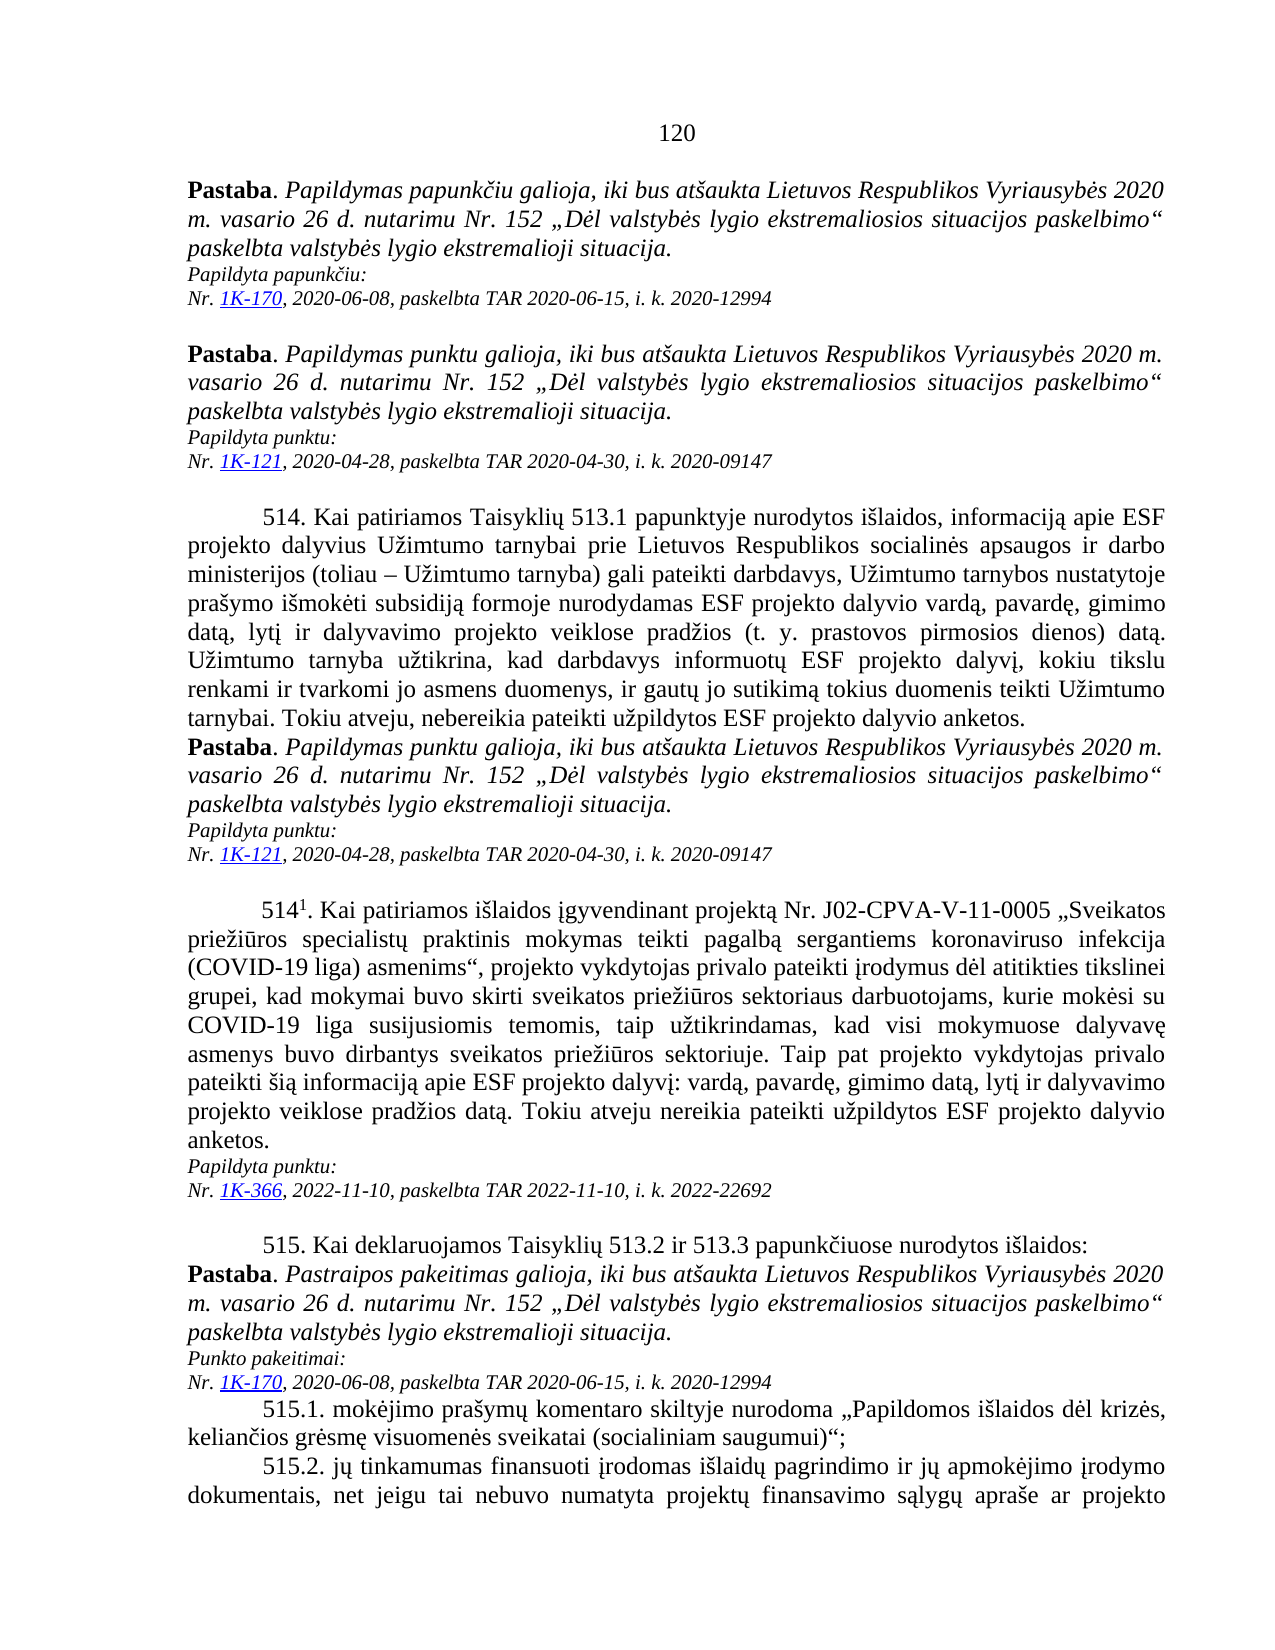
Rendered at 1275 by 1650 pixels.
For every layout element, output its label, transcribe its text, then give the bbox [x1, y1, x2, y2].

text 515.2. jų tinkamumas finansuoti įrodomas išlaidų pagrindimo ir jų apmokėjimo įrodymo dokumentais, net jeigu tai nebuvo numatyta projektų finansavimo sąlygų apraše ar projekto [187, 1451, 1167, 1509]
text Nr. 1K-366, 2022-11-10, paskelbta TAR 2022-11-10, i. k. 2022-22692 [187, 1178, 1167, 1202]
text Pastaba. Pastraipos pakeitimas galioja, iki bus atšaukta Lietuvos Respublikos Vyriausybės 2020 m. vasario 26 d. nutarimu Nr. 152 „Dėl valstybės lygio ekstremaliosios situacijos paskelbimo“ paskelbta valstybės lygio ekstremalioji situacija. [187, 1259, 1167, 1346]
text Nr. 1K-170, 2020-06-08, paskelbta TAR 2020-06-15, i. k. 2020-12994 [187, 286, 1167, 310]
text Papildyta punktu: [187, 818, 1167, 842]
text Pastaba. Papildymas papunkčiu galioja, iki bus atšaukta Lietuvos Respublikos Vyriausybės 2020 m. vasario 26 d. nutarimu Nr. 152 „Dėl valstybės lygio ekstremaliosios situacijos paskelbimo“ paskelbta valstybės lygio ekstremalioji situacija. [187, 176, 1167, 262]
text 514. Kai patiriamos Taisyklių 513.1 papunktyje nurodytos išlaidos, informaciją apie ESF projekto dalyvius Užimtumo tarnybai prie Lietuvos Respublikos socialinės apsaugos ir darbo ministerijos (toliau – Užimtumo tarnyba) gali pateikti darbdavys, Užimtumo tarnybos nustatytoje prašymo išmokėti subsidiją formoje nurodydamas ESF projekto dalyvio vardą, pavardę, gimimo datą, lytį ir dalyvavimo projekto veiklose pradžios (t. y. prastovos pirmosios dienos) datą. Užimtumo tarnyba užtikrina, kad darbdavys informuotų ESF projekto dalyvį, kokiu tikslu renkami ir tvarkomi jo asmens duomenys, ir gautų jo sutikimą tokius duomenis teikti Užimtumo tarnybai. Tokiu atveju, nebereikia pateikti užpildytos ESF projekto dalyvio anketos. [187, 502, 1167, 732]
text Nr. 1K-170, 2020-06-08, paskelbta TAR 2020-06-15, i. k. 2020-12994 [187, 1370, 1167, 1394]
text Papildyta papunkčiu: [187, 262, 1167, 286]
text Pastaba. Papildymas punktu galioja, iki bus atšaukta Lietuvos Respublikos Vyriausybės 2020 m. vasario 26 d. nutarimu Nr. 152 „Dėl valstybės lygio ekstremaliosios situacijos paskelbimo“ paskelbta valstybės lygio ekstremalioji situacija. [187, 339, 1167, 425]
text Pastaba. Papildymas punktu galioja, iki bus atšaukta Lietuvos Respublikos Vyriausybės 2020 m. vasario 26 d. nutarimu Nr. 152 „Dėl valstybės lygio ekstremaliosios situacijos paskelbimo“ paskelbta valstybės lygio ekstremalioji situacija. [187, 732, 1167, 818]
text 5141. Kai patiriamos išlaidos įgyvendinant projektą Nr. J02-CPVA-V-11-0005 „Sveikatos priežiūros specialistų praktinis mokymas teikti pagalbą sergantiems koronaviruso infekcija (COVID-19 liga) asmenims“, projekto vykdytojas privalo pateikti įrodymus dėl atitikties tikslinei grupei, kad mokymai buvo skirti sveikatos priežiūros sektoriaus darbuotojams, kurie mokėsi su COVID-19 liga susijusiomis temomis, taip užtikrindamas, kad visi mokymuose dalyvavę asmenys buvo dirbantys sveikatos priežiūros sektoriuje. Taip pat projekto vykdytojas privalo pateikti šią informaciją apie ESF projekto dalyvį: vardą, pavardę, gimimo datą, lytį ir dalyvavimo projekto veiklose pradžios datą. Tokiu atveju nereikia pateikti užpildytos ESF projekto dalyvio anketos. [187, 895, 1167, 1154]
text 515. Kai deklaruojamos Taisyklių 513.2 ir 513.3 papunkčiuose nurodytos išlaidos: [187, 1231, 1167, 1259]
text Nr. 1K-121, 2020-04-28, paskelbta TAR 2020-04-30, i. k. 2020-09147 [187, 842, 1167, 866]
text 515.1. mokėjimo prašymų komentaro skiltyje nurodoma „Papildomos išlaidos dėl krizės, keliančios grėsmę visuomenės sveikatai (socialiniam saugumui)“; [187, 1394, 1167, 1451]
text Papildyta punktu: [187, 1154, 1167, 1178]
text Nr. 1K-121, 2020-04-28, paskelbta TAR 2020-04-30, i. k. 2020-09147 [187, 449, 1167, 473]
text Punkto pakeitimai: [187, 1346, 1167, 1370]
text Papildyta punktu: [187, 425, 1167, 449]
